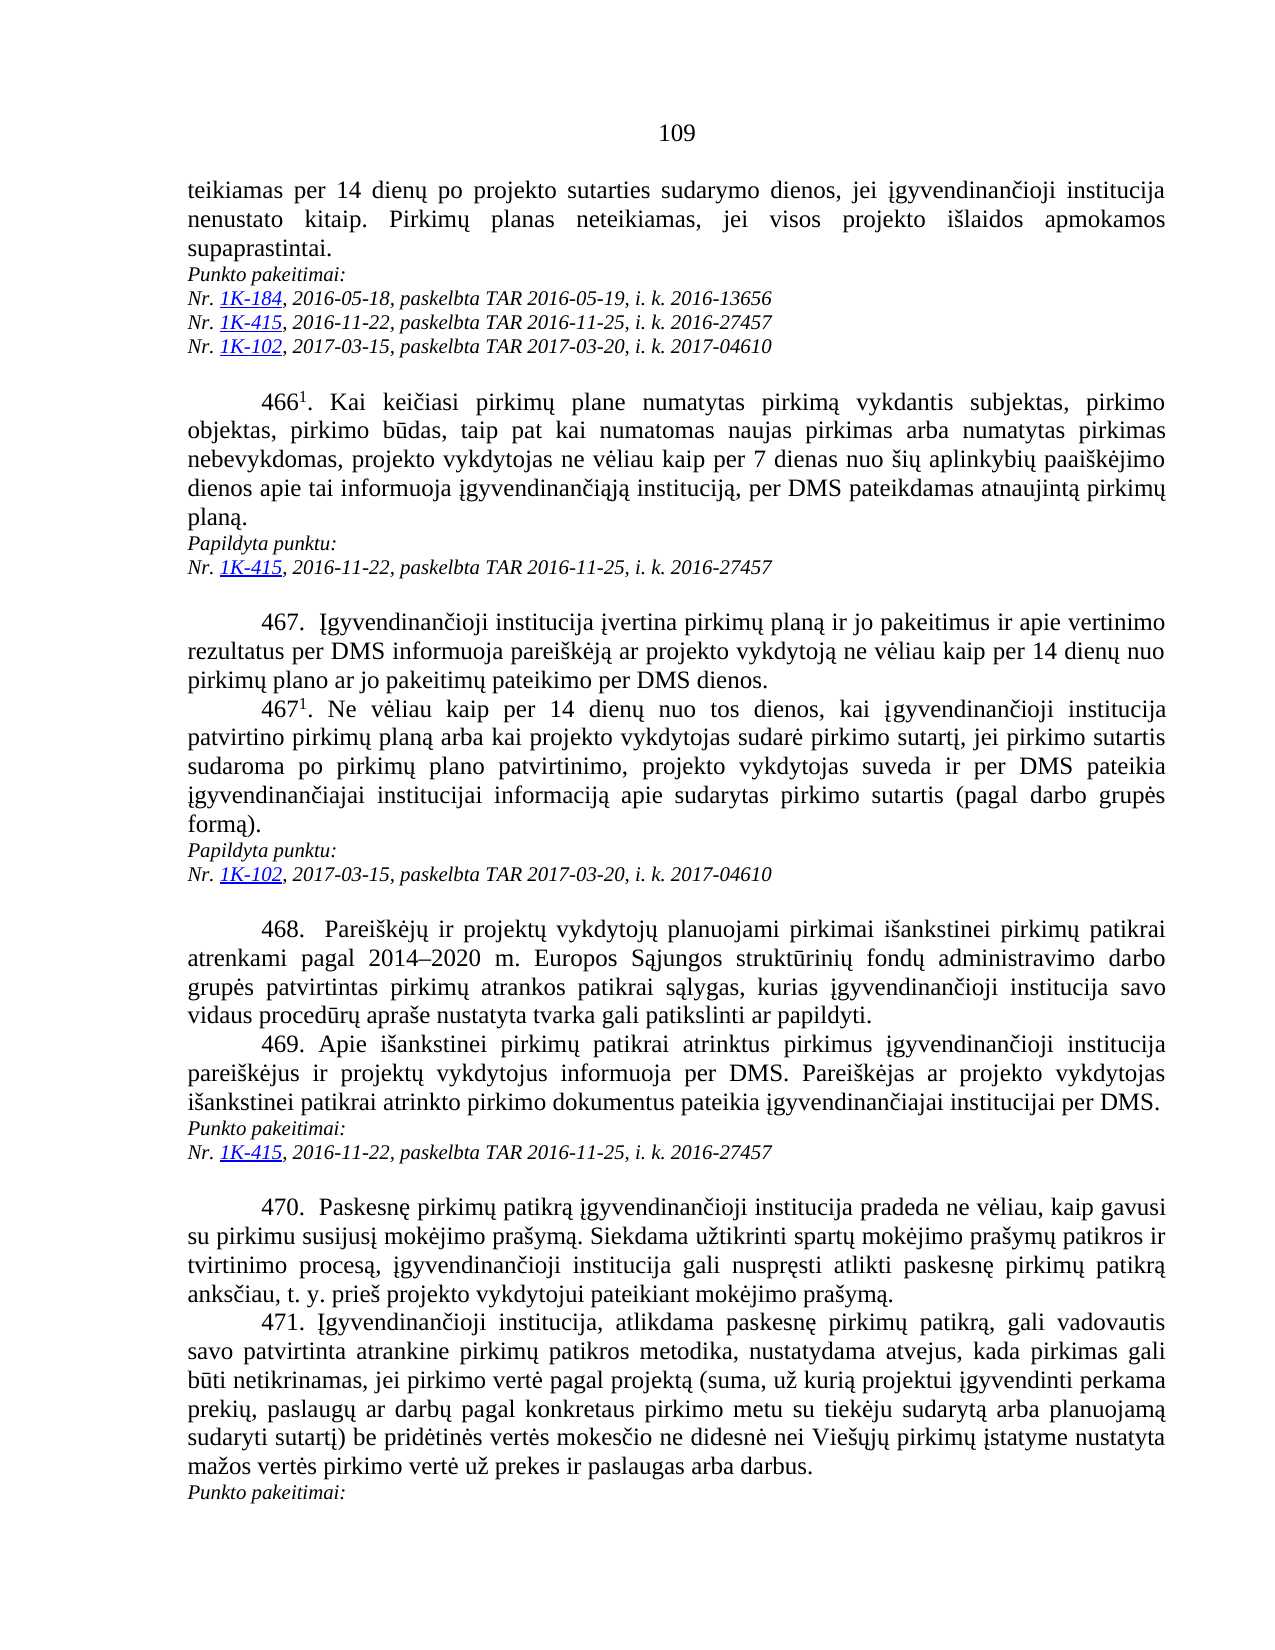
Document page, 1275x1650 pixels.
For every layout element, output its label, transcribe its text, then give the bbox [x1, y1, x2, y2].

text 467. Įgyvendinančioji institucija įvertina pirkimų planą ir jo pakeitimus ir apie vertinimo rezultatus per DMS informuoja pareiškėją ar projekto vykdytoją ne vėliau kaip per 14 dienų nuo pirkimų plano ar jo pakeitimų pateikimo per DMS dienos. [187, 607, 1167, 694]
text 469. Apie išankstinei pirkimų patikrai atrinktus pirkimus įgyvendinančioji institucija pareiškėjus ir projektų vykdytojus informuoja per DMS. Pareiškėjas ar projekto vykdytojas išankstinei patikrai atrinkto pirkimo dokumentus pateikia įgyvendinančiajai institucijai per DMS. [187, 1029, 1167, 1116]
text Punkto pakeitimai: [187, 262, 1167, 286]
text Punkto pakeitimai: [187, 1480, 1167, 1504]
text Papildyta punktu: [187, 837, 1167, 862]
text 470. Paskesnę pirkimų patikrą įgyvendinančioji institucija pradeda ne vėliau, kaip gavusi su pirkimu susijusį mokėjimo prašymą. Siekdama užtikrinti spartų mokėjimo prašymų patikros ir tvirtinimo procesą, įgyvendinančioji institucija gali nuspręsti atlikti paskesnę pirkimų patikrą anksčiau, t. y. prieš projekto vykdytojui pateikiant mokėjimo prašymą. [187, 1192, 1167, 1307]
text 4671. Ne vėliau kaip per 14 dienų nuo tos dienos, kai įgyvendinančioji institucija patvirtino pirkimų planą arba kai projekto vykdytojas sudarė pirkimo sutartį, jei pirkimo sutartis sudaroma po pirkimų plano patvirtinimo, projekto vykdytojas suveda ir per DMS pateikia įgyvendinančiajai institucijai informaciją apie sudarytas pirkimo sutartis (pagal darbo grupės formą). [187, 694, 1167, 837]
text Papildyta punktu: [187, 531, 1167, 555]
text Nr. 1K-102, 2017-03-15, paskelbta TAR 2017-03-20, i. k. 2017-04610 [187, 334, 1167, 358]
text 4661. Kai keičiasi pirkimų plane numatytas pirkimą vykdantis subjektas, pirkimo objektas, pirkimo būdas, taip pat kai numatomas naujas pirkimas arba numatytas pirkimas nebevykdomas, projekto vykdytojas ne vėliau kaip per 7 dienas nuo šių aplinkybių paaiškėjimo dienos apie tai informuoja įgyvendinančiąją instituciją, per DMS pateikdamas atnaujintą pirkimų planą. [187, 387, 1167, 531]
text Nr. 1K-415, 2016-11-22, paskelbta TAR 2016-11-25, i. k. 2016-27457 [187, 1140, 1167, 1164]
text Nr. 1K-415, 2016-11-22, paskelbta TAR 2016-11-25, i. k. 2016-27457 [187, 555, 1167, 579]
text Nr. 1K-184, 2016-05-18, paskelbta TAR 2016-05-19, i. k. 2016-13656 [187, 286, 1167, 310]
text Punkto pakeitimai: [187, 1116, 1167, 1140]
text 471. Įgyvendinančioji institucija, atlikdama paskesnę pirkimų patikrą, gali vadovautis savo patvirtinta atrankine pirkimų patikros metodika, nustatydama atvejus, kada pirkimas gali būti netikrinamas, jei pirkimo vertė pagal projektą (suma, už kurią projektui įgyvendinti perkama prekių, paslaugų ar darbų pagal konkretaus pirkimo metu su tiekėju sudarytą arba planuojamą sudaryti sutartį) be pridėtinės vertės mokesčio ne didesnė nei Viešųjų pirkimų įstatyme nustatyta mažos vertės pirkimo vertė už prekes ir paslaugas arba darbus. [187, 1307, 1167, 1480]
text 468. Pareiškėjų ir projektų vykdytojų planuojami pirkimai išankstinei pirkimų patikrai atrenkami pagal 2014–2020 m. Europos Sąjungos struktūrinių fondų administravimo darbo grupės patvirtintas pirkimų atrankos patikrai sąlygas, kurias įgyvendinančioji institucija savo vidaus procedūrų apraše nustatyta tvarka gali patikslinti ar papildyti. [187, 914, 1167, 1029]
text Nr. 1K-415, 2016-11-22, paskelbta TAR 2016-11-25, i. k. 2016-27457 [187, 310, 1167, 334]
text Nr. 1K-102, 2017-03-15, paskelbta TAR 2017-03-20, i. k. 2017-04610 [187, 862, 1167, 886]
text teikiamas per 14 dienų po projekto sutarties sudarymo dienos, jei įgyvendinančioji institucija nenustato kitaip. Pirkimų planas neteikiamas, jei visos projekto išlaidos apmokamos supaprastintai. [187, 176, 1167, 262]
